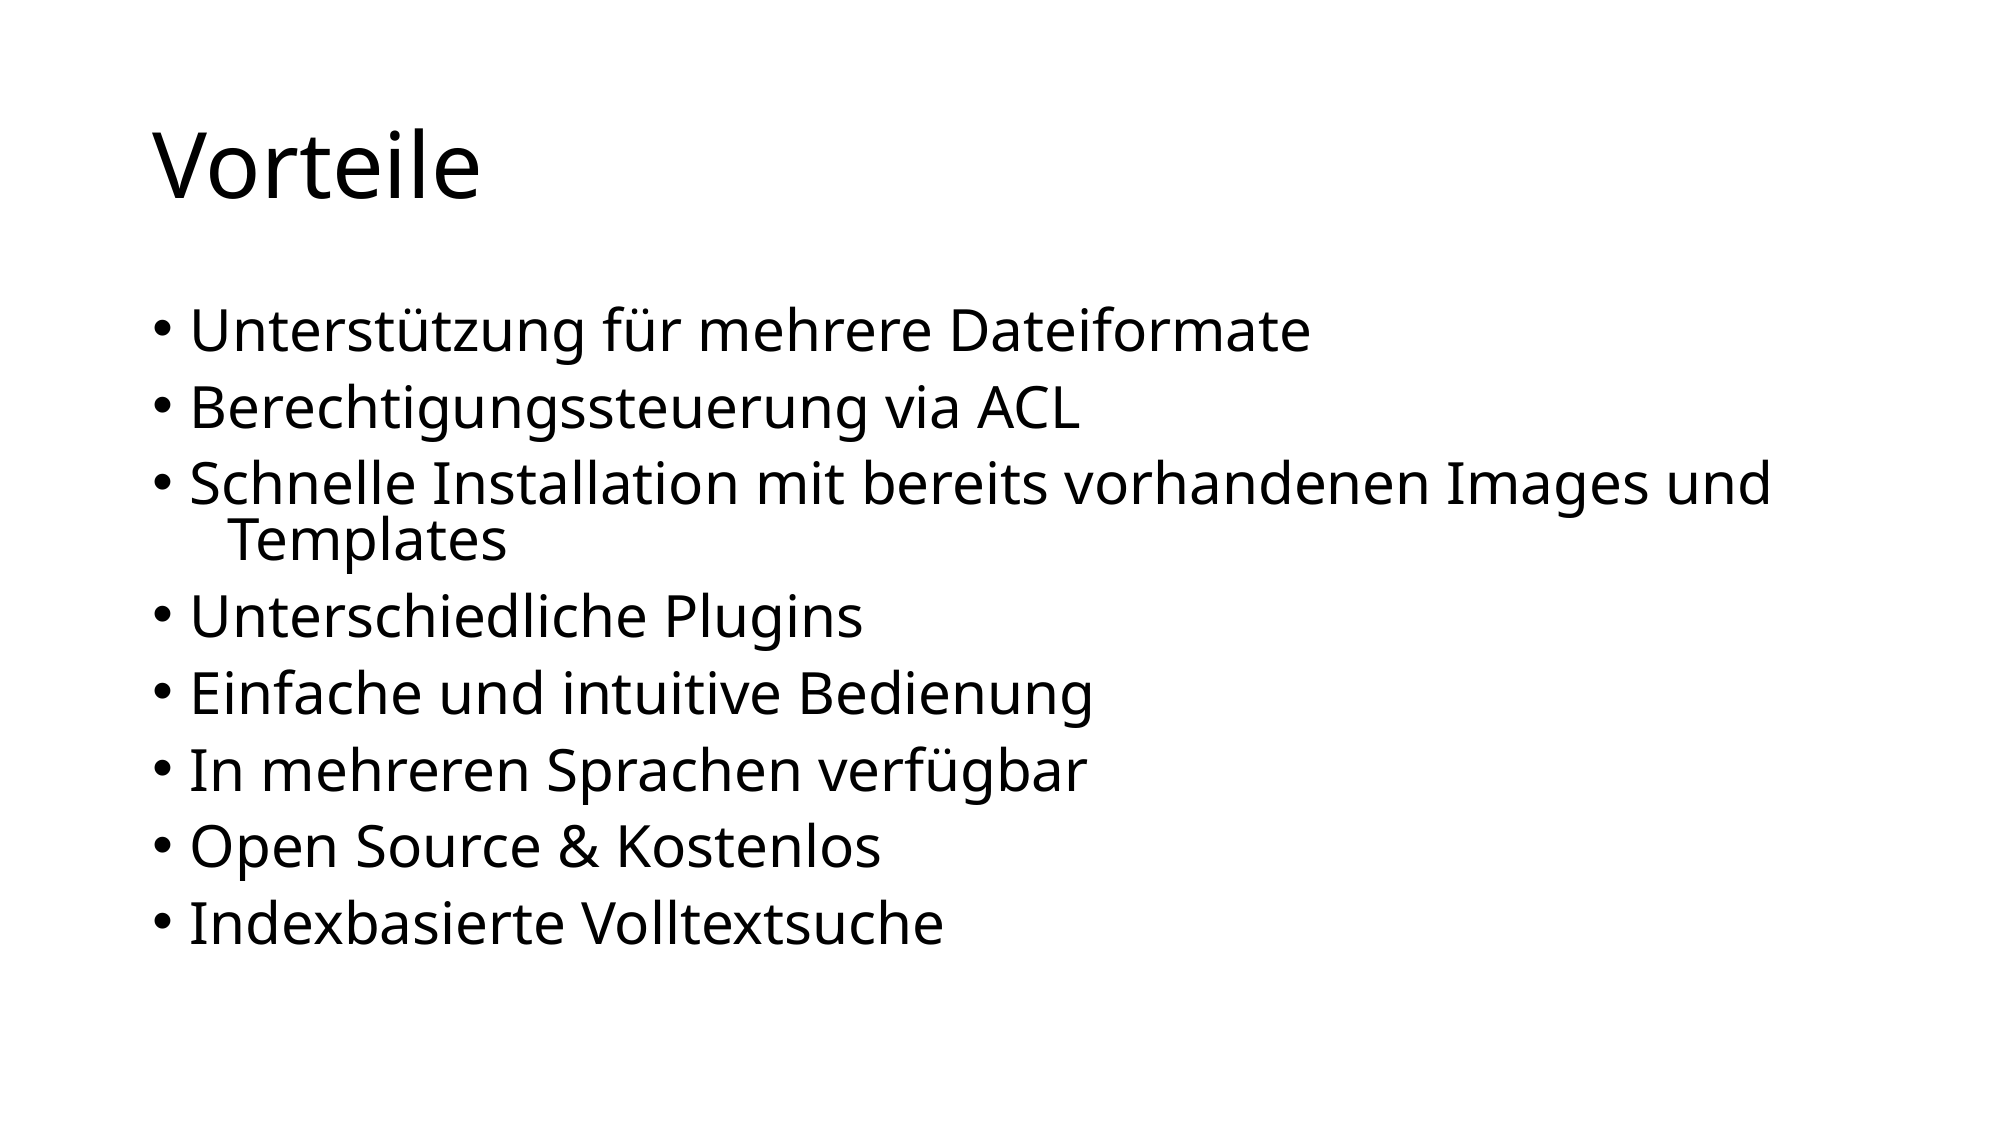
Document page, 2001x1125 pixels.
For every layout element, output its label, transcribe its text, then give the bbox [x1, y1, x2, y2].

list Unterstützung für mehrere Dateiformate Berechtigungssteuerung via ACL Schnelle Installation mit bereits vorhandenen Images und Templates Unterschiedliche Plugins Einfache und intuitive Bedienung In mehreren Sprachen verfügbar Open Source & Kostenlos Indexbasierte Volltextsuche [137, 299, 1863, 1014]
title Vorteile [137, 59, 1863, 278]
